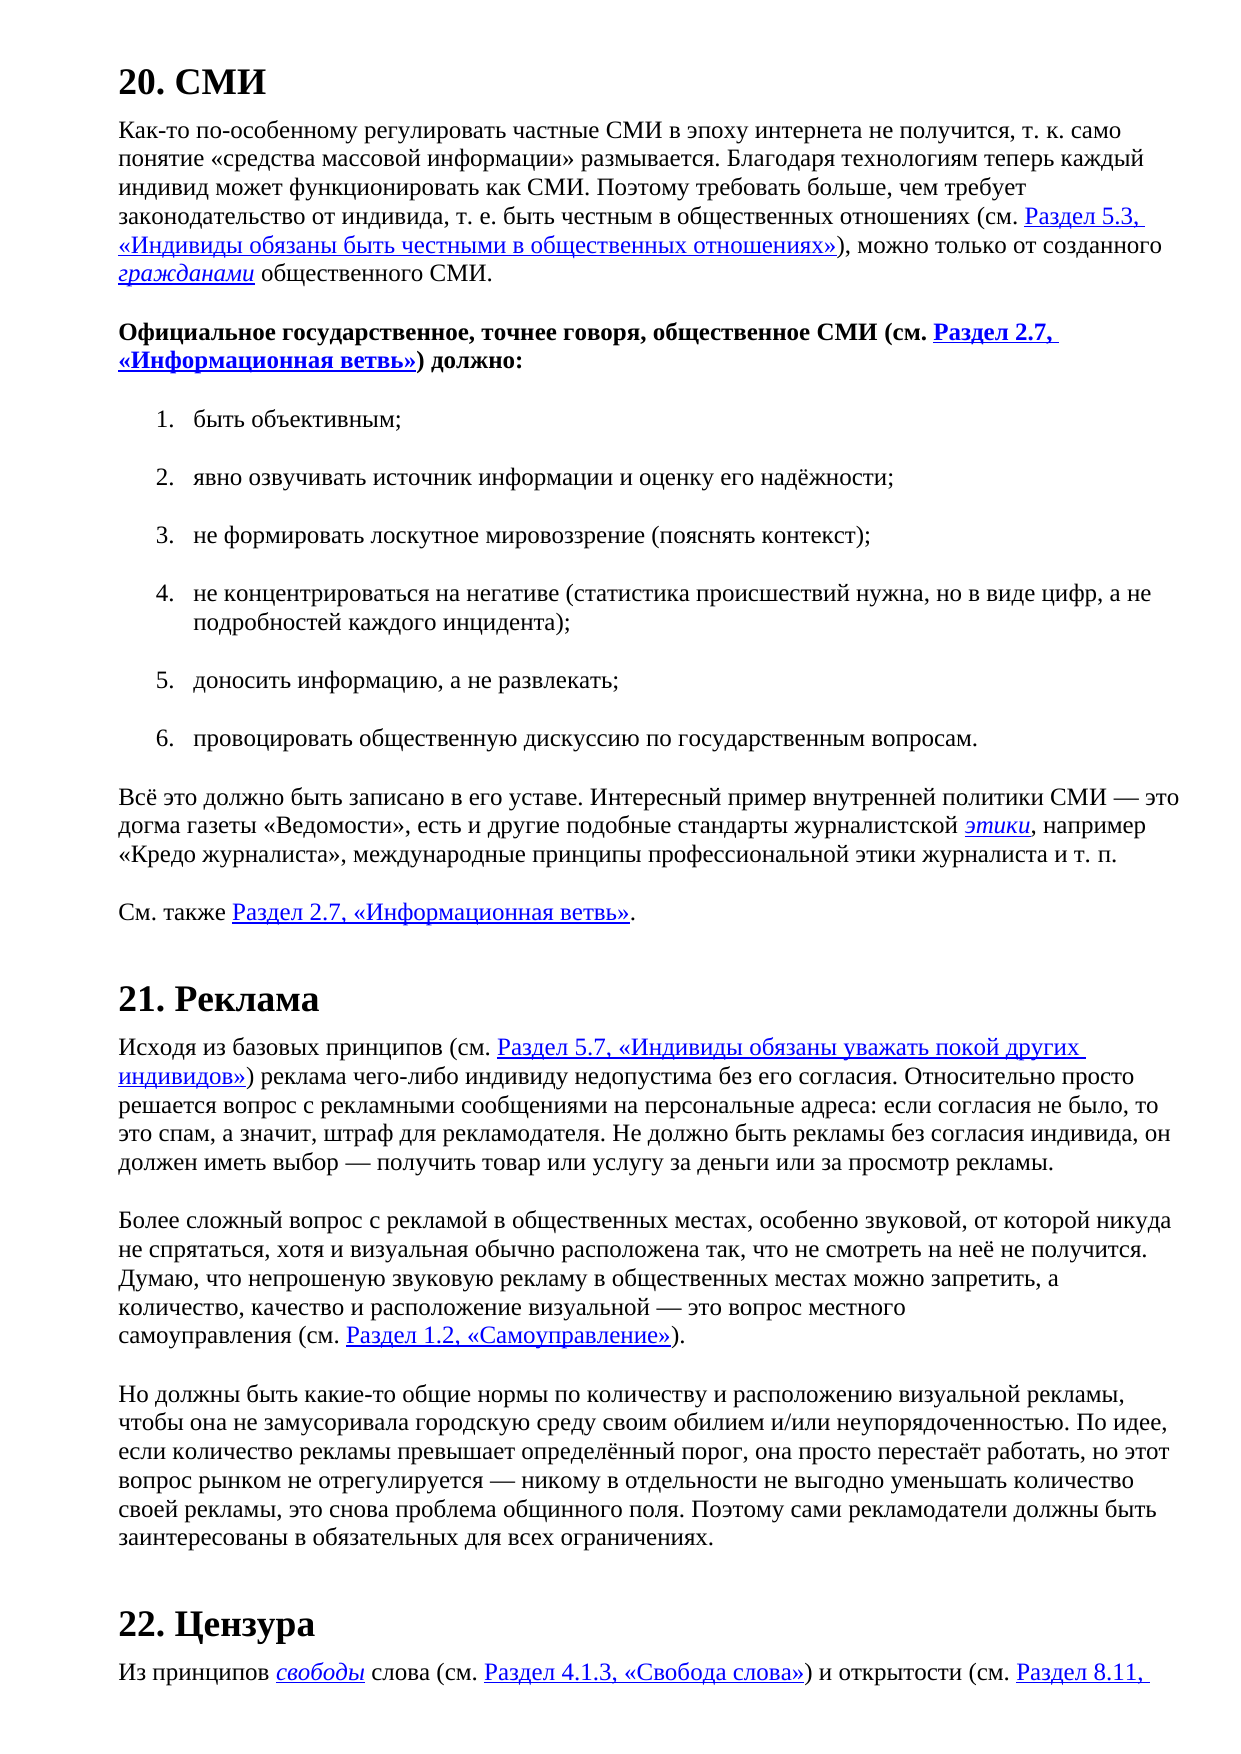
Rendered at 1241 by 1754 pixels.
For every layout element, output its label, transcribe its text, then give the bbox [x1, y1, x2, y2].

list доносить информацию, а не развлекать; [156, 665, 1181, 694]
text Официальное государственное, точнее говоря, общественное СМИ (см. Раздел 2.7, «Информационная ветвь») должно: [118, 317, 1181, 374]
text Как-то по-особенному регулировать частные СМИ в эпоху интернета не получится, т. к. само понятие «средства массовой информации» размывается. Благодаря технологиям теперь каждый индивид может функционировать как СМИ. Поэтому требовать больше, чем требует законодательство от индивида, т. е. быть честным в общественных отношениях (см. Раздел 5.3, «Индивиды обязаны быть честными в общественных отношениях»), можно только от созданного гражданами общественного СМИ. [118, 115, 1181, 287]
list не концентрироваться на негативе (статистика происшествий нужна, но в виде цифр, а не подробностей каждого инцидента); [156, 578, 1181, 636]
subtitle 21. Реклама [118, 977, 1181, 1020]
text Более сложный вопрос с рекламой в общественных местах, особенно звуковой, от которой никуда не спрятаться, хотя и визуальная обычно расположена так, что не смотреть на неё не получится. Думаю, что непрошеную звуковую рекламу в общественных местах можно запретить, а количество, качество и расположение визуальной — это вопрос местного самоуправления (см. Раздел 1.2, «Самоуправление»). [118, 1205, 1181, 1349]
subtitle 20. СМИ [118, 59, 1181, 102]
text Всё это должно быть записано в его уставе. Интересный пример внутренней политики СМИ — это догма газеты «Ведомости», есть и другие подобные стандарты журналистской этики, например «Кредо журналиста», международные принципы профессиональной этики журналиста и т. п. [118, 782, 1181, 868]
text Исходя из базовых принципов (см. Раздел 5.7, «Индивиды обязаны уважать покой других индивидов») реклама чего-либо индивиду недопустима без его согласия. Относительно просто решается вопрос с рекламными сообщениями на персональные адреса: если согласия не было, то это спам, а значит, штраф для рекламодателя. Не должно быть рекламы без согласия индивида, он должен иметь выбор — получить товар или услугу за деньги или за просмотр рекламы. [118, 1032, 1181, 1176]
text Из принципов свободы слова (см. Раздел 4.1.3, «Свобода слова») и открытости (см. Раздел 8.11, [118, 1657, 1181, 1686]
list быть объективным; [156, 404, 1181, 432]
text См. также Раздел 2.7, «Информационная ветвь». [118, 897, 1181, 926]
list явно озвучивать источник информации и оценку его надёжности; [156, 462, 1181, 491]
list провоцировать общественную дискуссию по государственным вопросам. [156, 723, 1181, 752]
list не формировать лоскутное мировоззрение (пояснять контекст); [156, 520, 1181, 549]
text Но должны быть какие-то общие нормы по количеству и расположению визуальной рекламы, чтобы она не замусоривала городскую среду своим обилием и/или неупорядоченностью. По идее, если количество рекламы превышает определённый порог, она просто перестаёт работать, но этот вопрос рынком не отрегулируется — никому в отдельности не выгодно уменьшать количество своей рекламы, это снова проблема общинного поля. Поэтому сами рекламодатели должны быть заинтересованы в обязательных для всех ограничениях. [118, 1379, 1181, 1551]
subtitle 22. Цензура [118, 1601, 1181, 1644]
